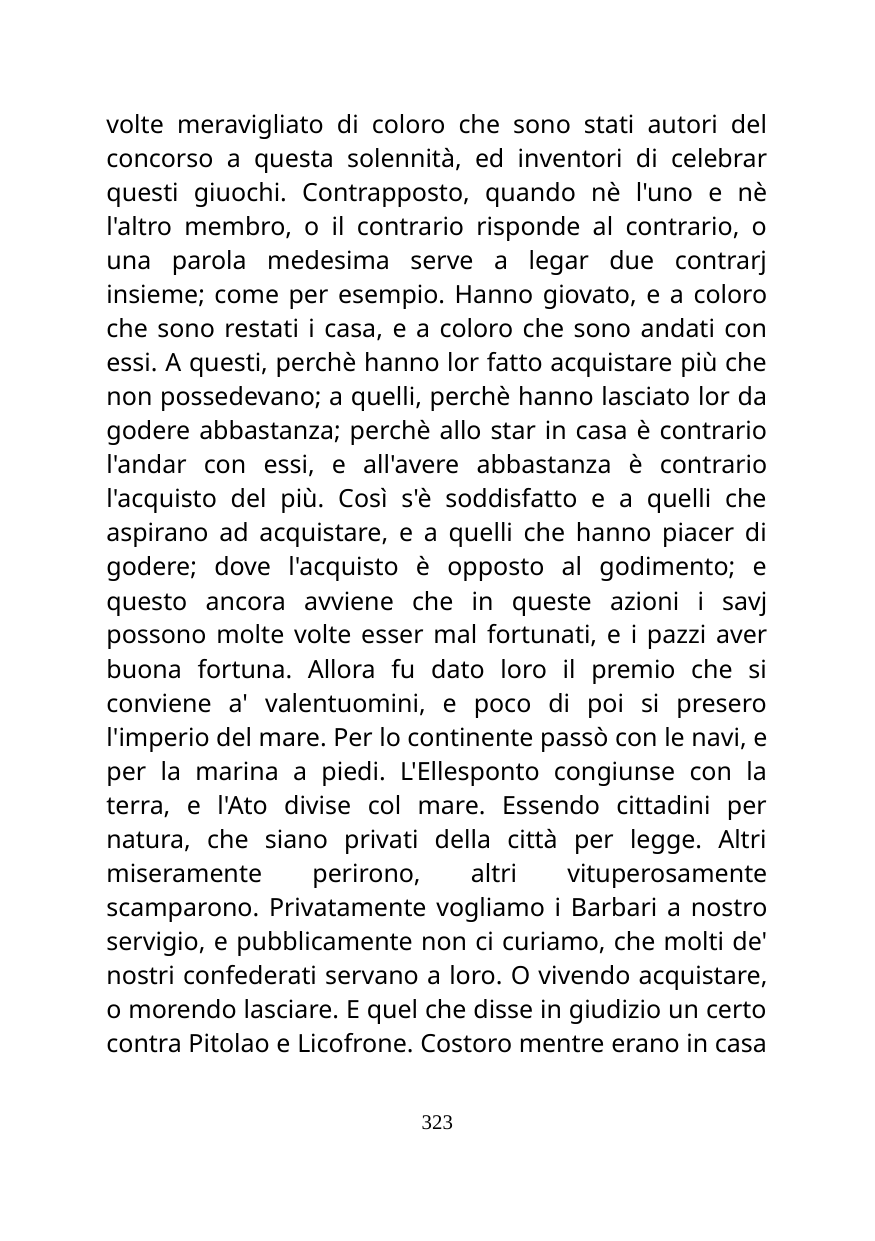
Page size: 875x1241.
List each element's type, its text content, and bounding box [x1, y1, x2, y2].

text volte meravigliato di coloro che sono stati autori del concorso a questa solennità, ed inventori di celebrar questi giuochi. Contrapposto, quando nè l'uno e nè l'altro membro, o il contrario risponde al contrario, o una parola medesima serve a legar due contrarj insieme; come per esempio. Hanno giovato, e a coloro che sono restati i casa, e a coloro che sono andati con essi. A questi, perchè hanno lor fatto acquistare più che non possedevano; a quelli, perchè hanno lasciato lor da godere abbastanza; perchè allo star in casa è contrario l'andar con essi, e all'avere abbastanza è contrario l'acquisto del più. Così s'è soddisfatto e a quelli che aspirano ad acquistare, e a quelli che hanno piacer di godere; dove l'acquisto è opposto al godimento; e questo ancora avviene che in queste azioni i savj possono molte volte esser mal fortunati, e i pazzi aver buona fortuna. Allora fu dato loro il premio che si conviene a' valentuomini, e poco di poi si presero l'imperio del mare. Per lo continente passò con le navi, e per la marina a piedi. L'Ellesponto congiunse con la terra, e l'Ato divise col mare. Essendo cittadini per natura, che siano privati della città per legge. Altri miseramente perirono, altri vituperosamente scamparono. Privatamente vogliamo i Barbari a nostro servigio, e pubblicamente non ci curiamo, che molti de' nostri confederati servano a loro. O vivendo acquistare, o morendo lasciare. E quel che disse in giudizio un certo contra Pitolao e Licofrone. Costoro mentre erano in casa [106, 106, 768, 1060]
